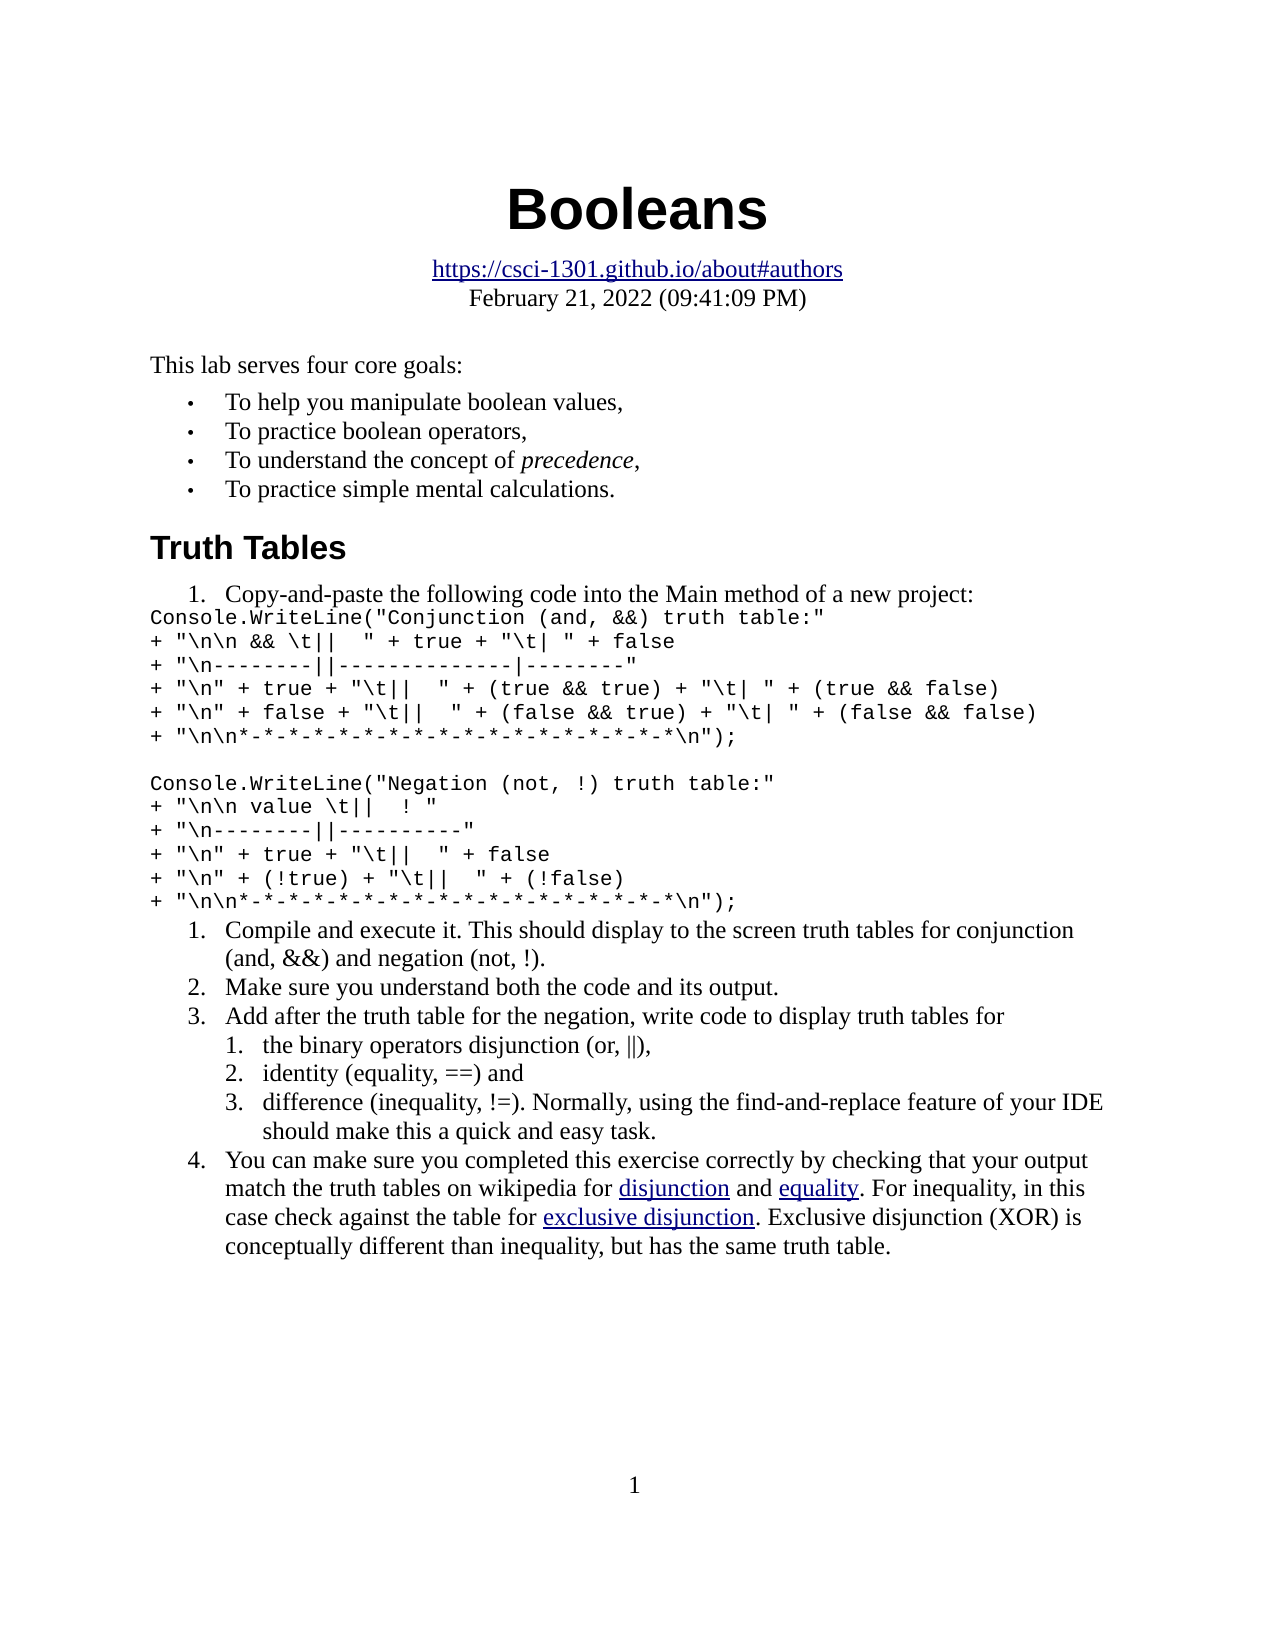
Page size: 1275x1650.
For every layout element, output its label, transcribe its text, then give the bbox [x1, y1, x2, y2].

text Console.WriteLine("Conjunction (and, &&) truth table:" [150, 607, 1125, 631]
subtitle Truth Tables [150, 527, 1125, 566]
text This lab serves four core goals: [150, 350, 1125, 378]
list Compile and execute it. This should display to the screen truth tables for conjunction (and, &&) and negation (not, !). [187, 915, 1125, 972]
list Add after the truth table for the negation, write code to display truth tables for [187, 1001, 1125, 1030]
list To practice boolean operators, [187, 416, 1125, 445]
list To understand the concept of precedence, [187, 445, 1125, 474]
text + "\n\n*-*-*-*-*-*-*-*-*-*-*-*-*-*-*-*-*-*\n"); [150, 891, 1125, 915]
text + "\n--------||----------" [150, 820, 1125, 844]
text https://csci-1301.github.io/about#authors [150, 254, 1125, 283]
text + "\n" + (!true) + "\t|| " + (!false) [150, 867, 1125, 891]
list Make sure you understand both the code and its output. [187, 972, 1125, 1001]
text + "\n\n && \t|| " + true + "\t| " + false [150, 631, 1125, 655]
list difference (inequality, !=). Normally, using the find-and-replace feature of your IDE should make this a quick and easy task. [225, 1087, 1125, 1145]
text + "\n" + true + "\t|| " + (true && true) + "\t| " + (true && false) [150, 678, 1125, 702]
text + "\n--------||--------------|--------" [150, 655, 1125, 678]
text + "\n" + true + "\t|| " + false [150, 844, 1125, 867]
list the binary operators disjunction (or, ||), [225, 1030, 1125, 1058]
text + "\n" + false + "\t|| " + (false && true) + "\t| " + (false && false) [150, 702, 1125, 726]
text + "\n\n value \t|| ! " [150, 797, 1125, 820]
list You can make sure you completed this exercise correctly by checking that your output match the truth tables on wikipedia for disjunction and equality. For inequality, in this case check against the table for exclusive disjunction. Exclusive disjunction (XOR) is conceptually different than inequality, but has the same truth table. [187, 1145, 1125, 1260]
list To help you manipulate boolean values, [187, 387, 1125, 416]
list identity (equality, ==) and [225, 1058, 1125, 1087]
text Console.WriteLine("Negation (not, !) truth table:" [150, 773, 1125, 797]
text + "\n\n*-*-*-*-*-*-*-*-*-*-*-*-*-*-*-*-*-*\n"); [150, 726, 1125, 749]
text February 21, 2022 (09:41:09 PM) [150, 283, 1125, 312]
list Copy-and-paste the following code into the Main method of a new project: [187, 579, 1125, 607]
list To practice simple mental calculations. [187, 474, 1125, 502]
title Booleans [150, 175, 1125, 242]
